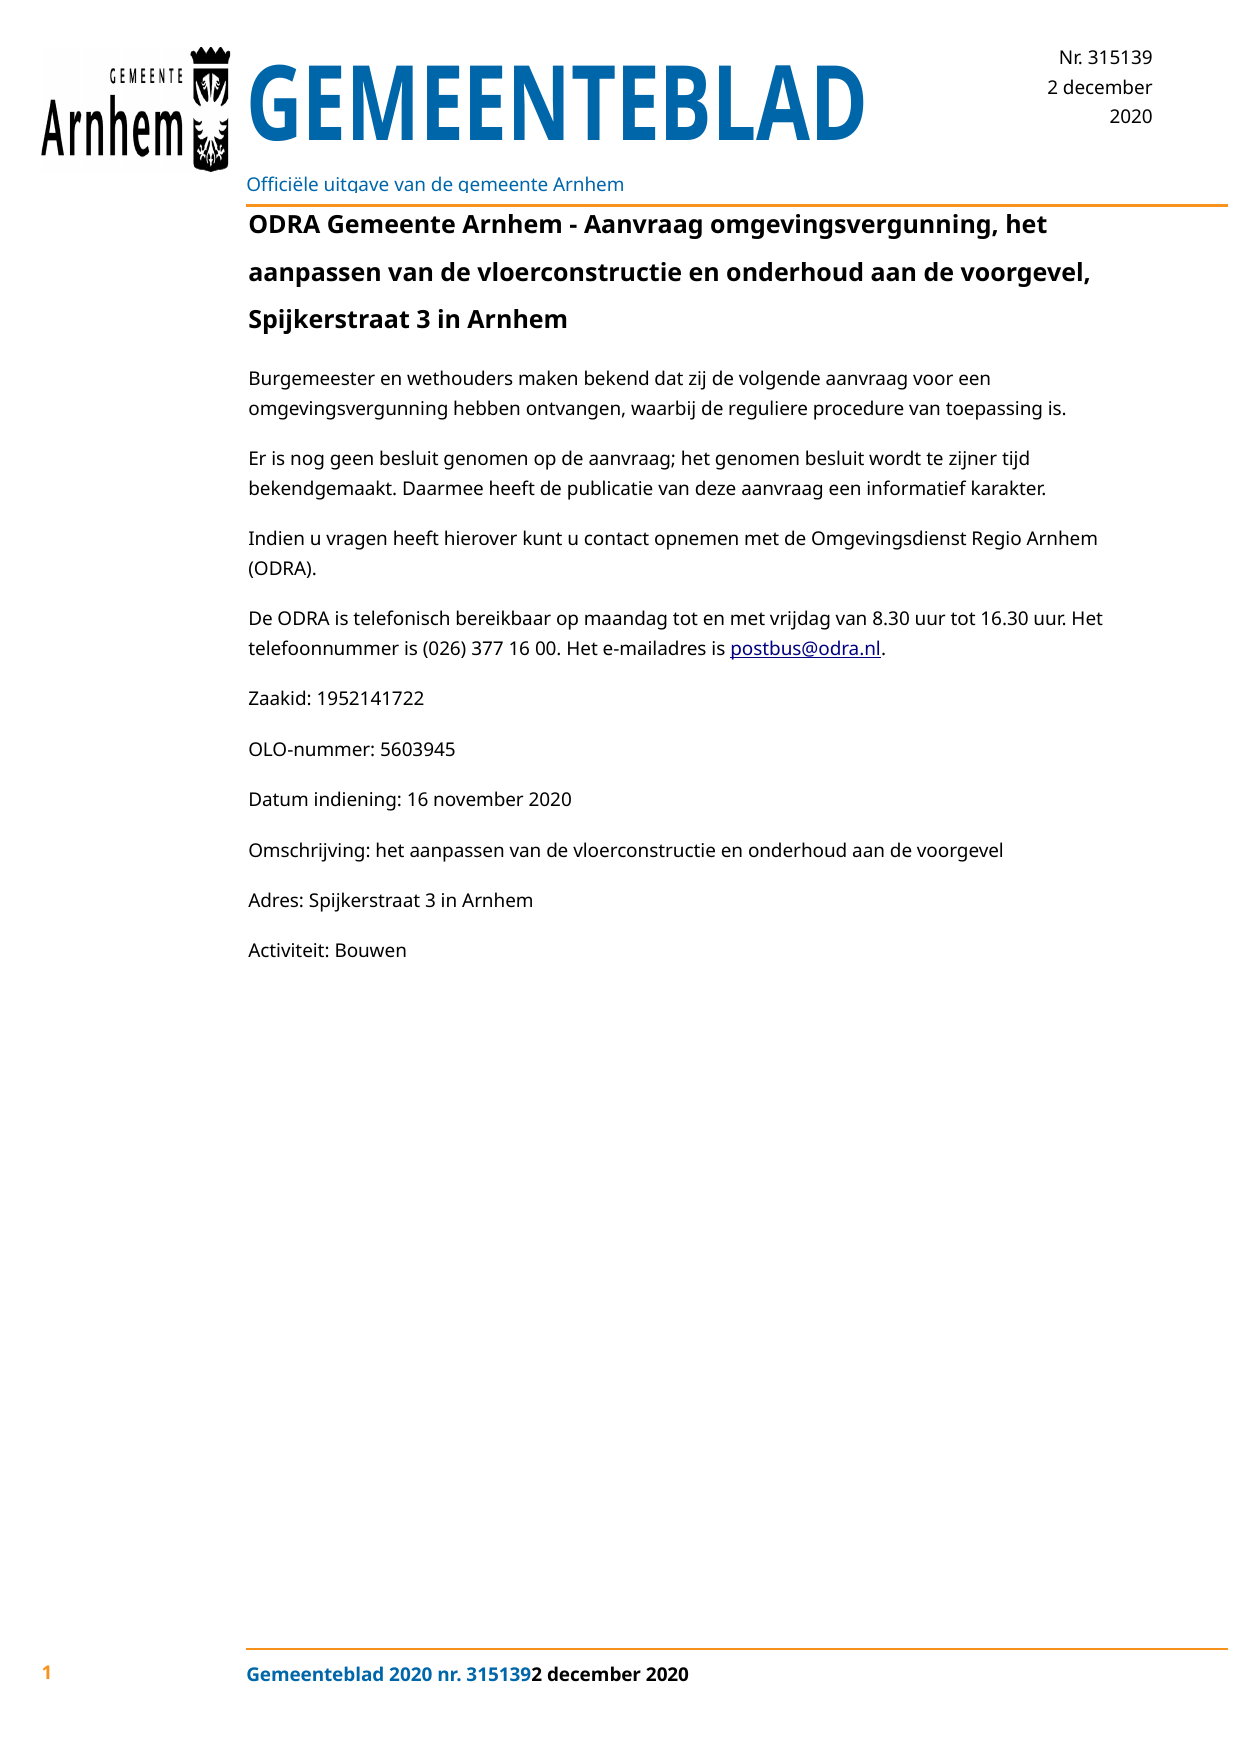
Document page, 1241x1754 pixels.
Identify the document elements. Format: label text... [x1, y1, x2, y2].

picture [41, 47, 231, 172]
text Er is nog geen besluit genomen op de aanvraag; het genomen besluit wordt te zijner tijd bekendgemaakt. Daarmee heeft de publicatie van deze aanvraag een informatief karakter. [248, 446, 1152, 501]
text Indien u vragen heeft hierover kunt u contact opnemen met de Omgevingsdienst Regio Arnhem (ODRA). [248, 526, 1152, 581]
text De ODRA is telefonisch bereikbaar op maandag tot en met vrijdag van 8.30 uur tot 16.30 uur. Het telefoonnummer is (026) 377 16 00. Het e-mailadres is postbus@odra.nl. [248, 606, 1152, 661]
text Zaakid: 1952141722 [248, 686, 1152, 711]
text Adres: Spijkerstraat 3 in Arnhem [248, 887, 1152, 913]
text Activiteit: Bouwen [248, 938, 1152, 963]
text Datum indiening: 16 november 2020 [248, 786, 1152, 812]
text Burgemeester en wethouders maken bekend dat zij de volgende aanvraag voor een omgevingsvergunning hebben ontvangen, waarbij de reguliere procedure van toepassing is. [248, 366, 1152, 421]
text OLO-nummer: 5603945 [248, 736, 1152, 762]
text Omschrijving: het aanpassen van de vloerconstructie en onderhoud aan de voorgevel [248, 837, 1152, 862]
text ODRA Gemeente Arnhem - Aanvraag omgevingsvergunning, het aanpassen van de vloerconstructie en onderhoud aan de voorgevel, Spijkerstraat 3 in Arnhem [248, 207, 1152, 336]
